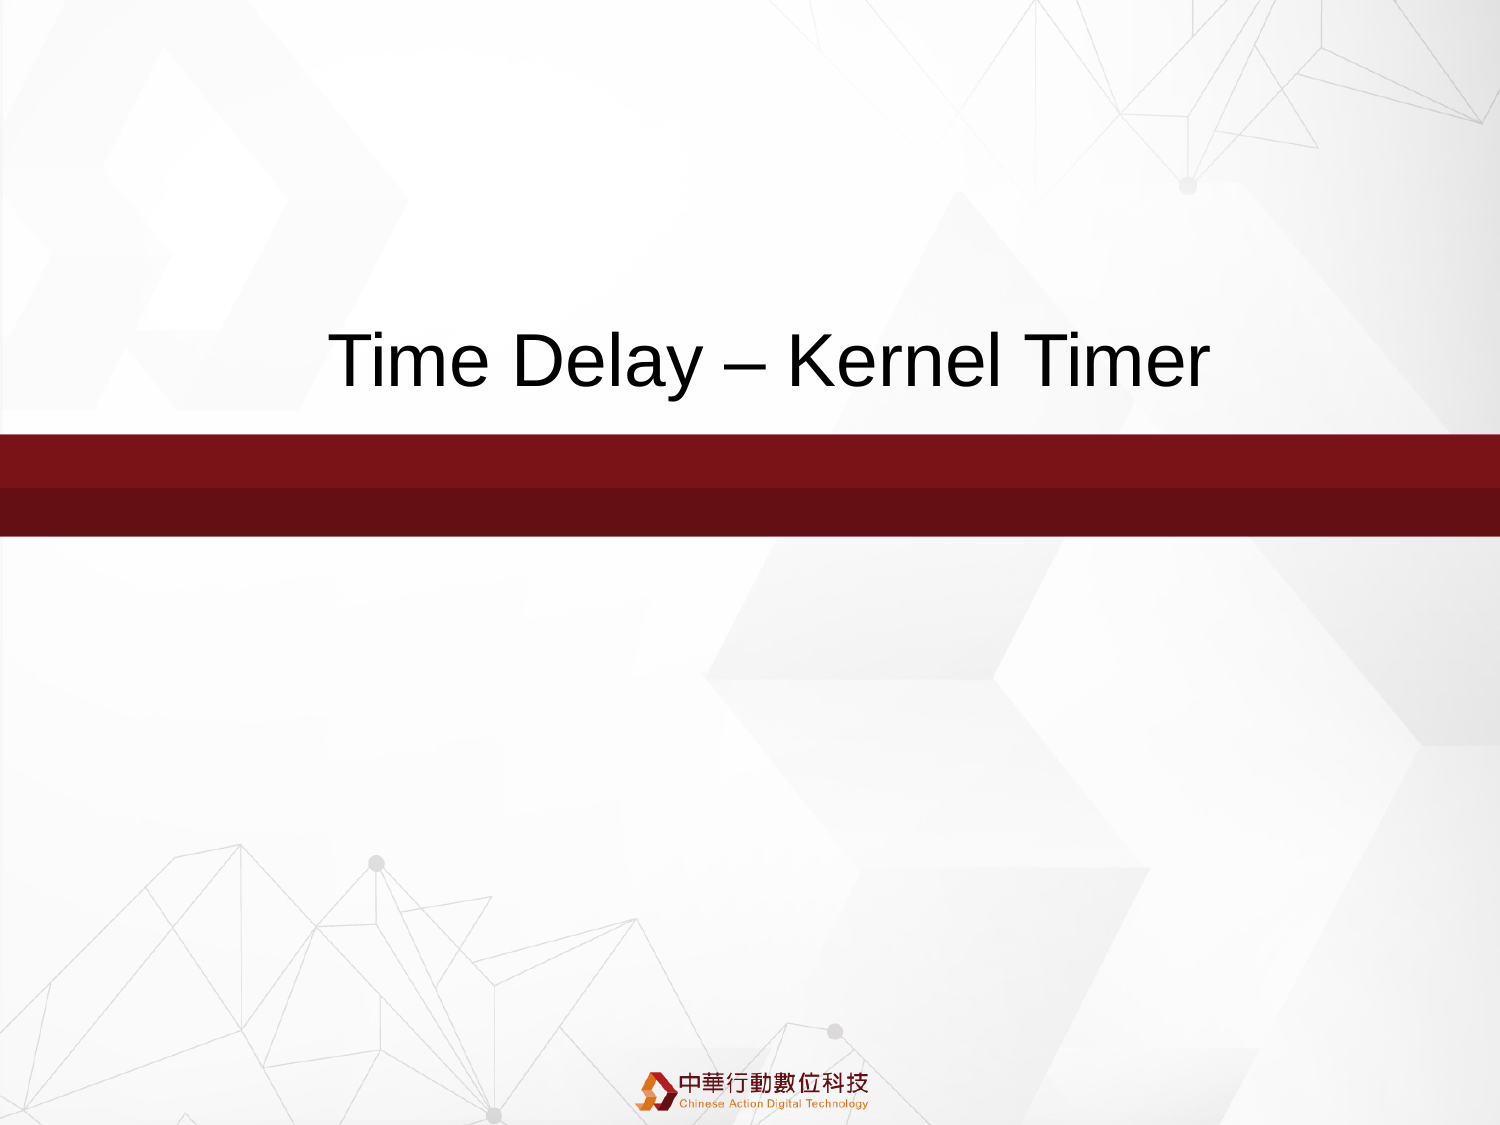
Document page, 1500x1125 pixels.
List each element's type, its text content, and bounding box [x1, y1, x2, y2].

title Time Delay – Kernel Timer [144, 312, 1396, 433]
picture [0, 0, 1500, 1125]
